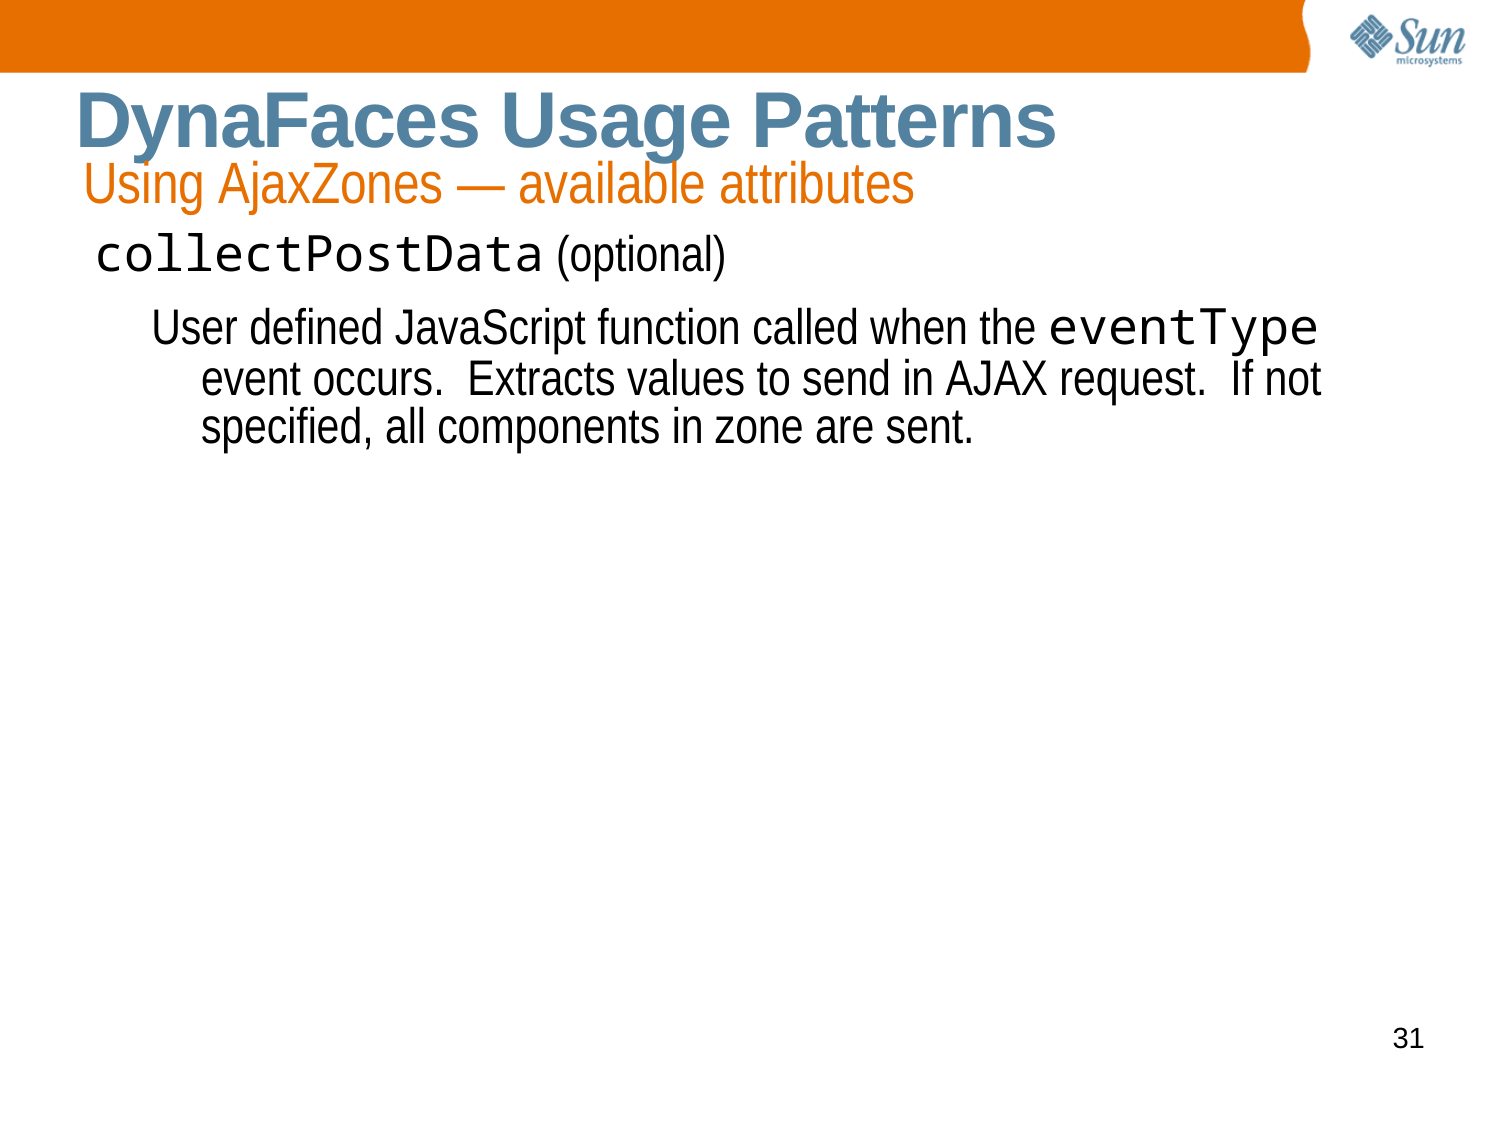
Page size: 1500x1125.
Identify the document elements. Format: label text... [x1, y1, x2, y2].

text_box Using AjaxZones — available attributes [83, 157, 1351, 224]
picture [0, 0, 1500, 75]
list collectPostData (optional) User defined JavaScript function called when the eventType event occurs. Extracts values to send in AJAX request. If not specified, all components in zone are sent. [75, 224, 1412, 1056]
title DynaFaces Usage Patterns [75, 83, 1437, 188]
